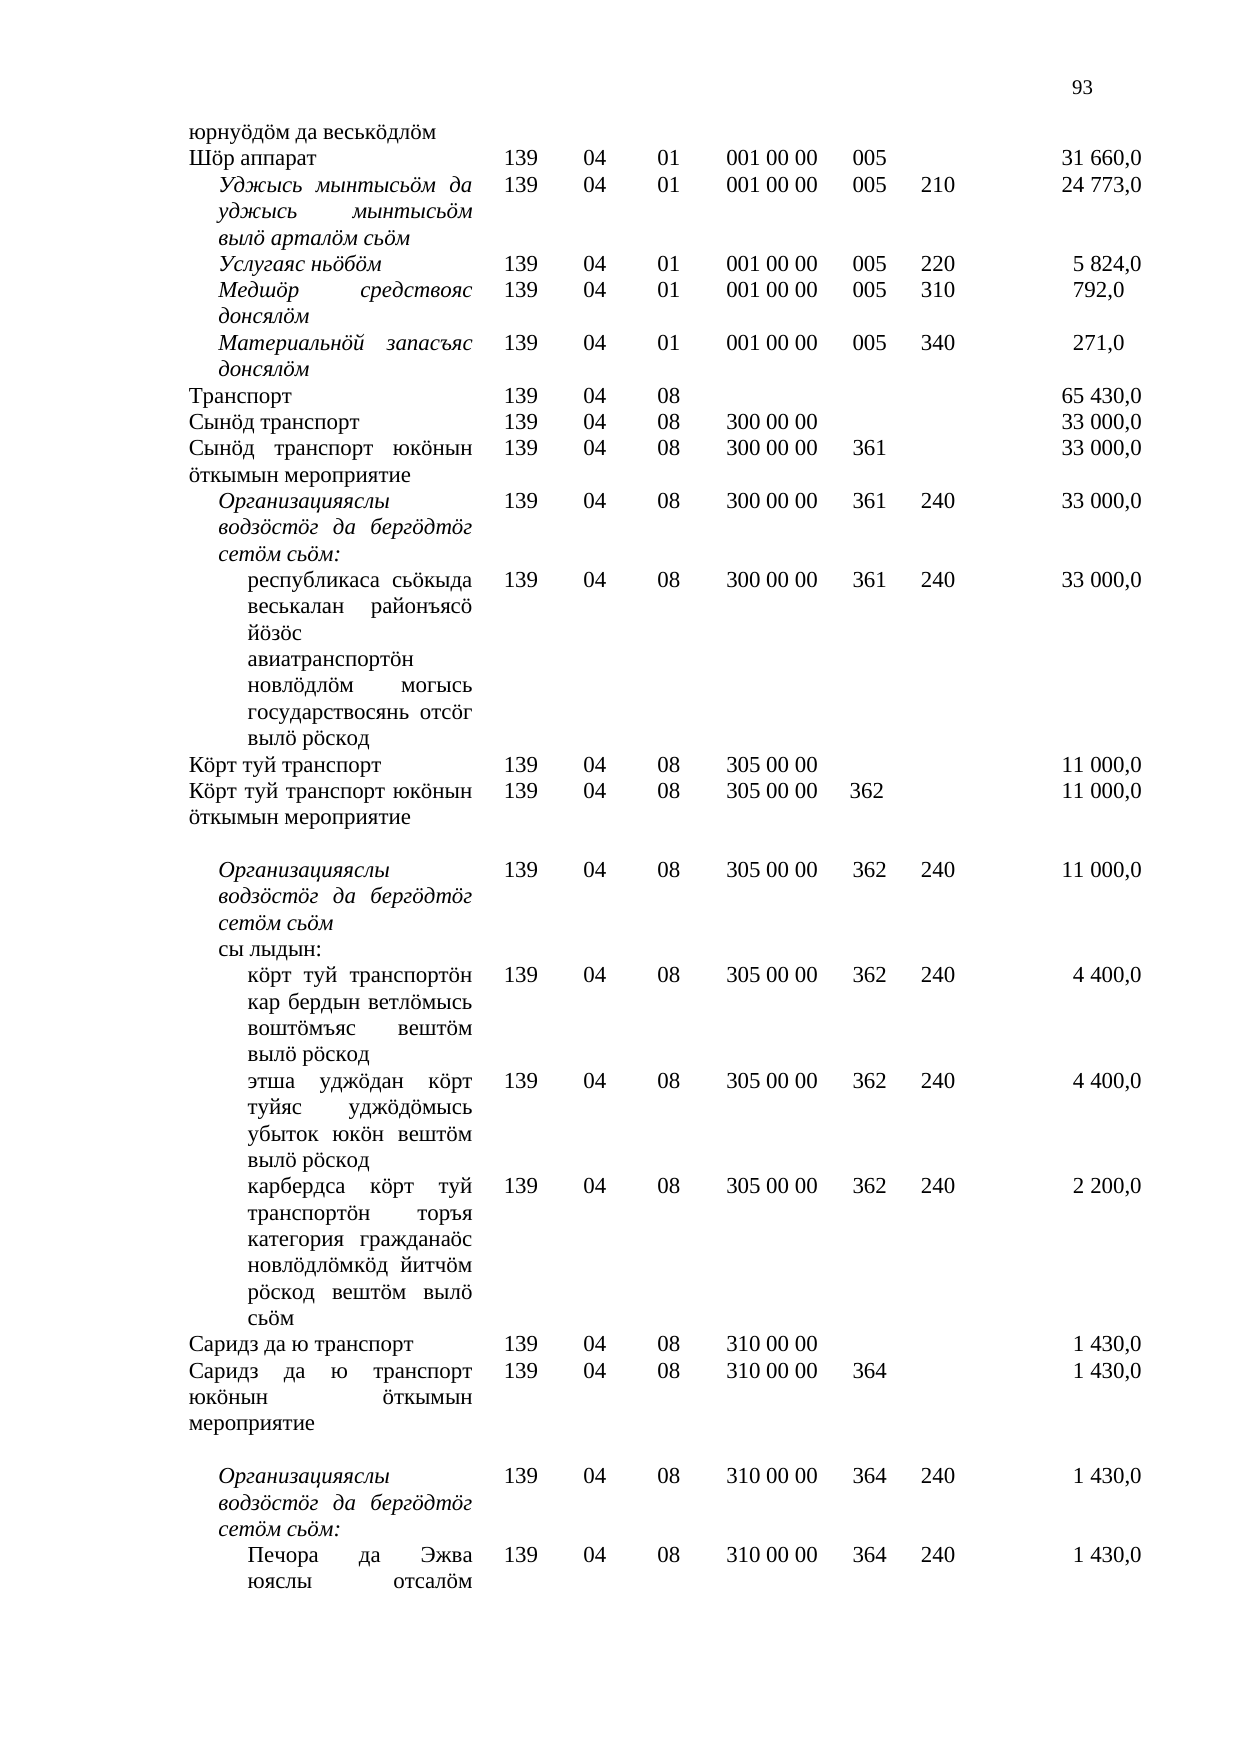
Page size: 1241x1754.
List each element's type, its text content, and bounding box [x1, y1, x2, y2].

table_cell 305 00 00 [705, 1172, 838, 1330]
table_cell 31 660,0 [975, 145, 1153, 171]
table_cell 001 00 00 [705, 145, 838, 171]
table_cell 139 [484, 145, 558, 171]
table_cell 364 [838, 1462, 901, 1541]
table_cell 005 [838, 171, 901, 250]
table_cell 1 430,0 [975, 1541, 1153, 1594]
table_cell [901, 777, 974, 856]
table_cell Кöрт туй транспорт [177, 751, 484, 777]
table_cell 139 [484, 1357, 558, 1462]
table_cell 04 [558, 276, 631, 329]
table_cell 362 [838, 777, 901, 856]
table_cell Транспорт [177, 382, 484, 408]
table_cell 340 [901, 329, 974, 382]
table_cell [975, 118, 1153, 144]
table_cell 139 [484, 408, 558, 434]
table_cell [901, 408, 974, 434]
table_cell Сынöд транспорт [177, 408, 484, 434]
table_cell 08 [631, 1541, 705, 1594]
table_cell 04 [558, 961, 631, 1067]
table_cell 362 [838, 856, 901, 935]
table_cell [558, 935, 631, 961]
table_cell 361 [838, 566, 901, 751]
table_cell 305 00 00 [705, 856, 838, 935]
table_cell 04 [558, 434, 631, 487]
table_cell 362 [838, 1172, 901, 1330]
table_cell [901, 751, 974, 777]
table_cell 04 [558, 856, 631, 935]
table_cell Организацияяслы водзöстöг да бергöдтöг сетöм сьöм [177, 856, 484, 935]
table_cell 08 [631, 751, 705, 777]
table_cell [975, 935, 1153, 961]
table_cell Сынöд транспорт юкöнын öткымын мероприятие [177, 434, 484, 487]
table_cell 04 [558, 408, 631, 434]
table_cell Саридз да ю транспорт юкöнын öткымын мероприятие [177, 1357, 484, 1462]
table_cell 04 [558, 1462, 631, 1541]
table_cell 33 000,0 [975, 566, 1153, 751]
table_cell 220 [901, 250, 974, 276]
table_cell [484, 935, 558, 961]
table_cell 300 00 00 [705, 434, 838, 487]
table_cell 04 [558, 487, 631, 566]
table_cell Материальнöй запасъяс донсялöм [177, 329, 484, 382]
table_cell 364 [838, 1541, 901, 1594]
table_cell 005 [838, 145, 901, 171]
table_cell [838, 382, 901, 408]
table_cell 4 400,0 [975, 961, 1153, 1067]
table_cell 08 [631, 961, 705, 1067]
table_cell 001 00 00 [705, 276, 838, 329]
table_cell [901, 434, 974, 487]
table_cell 1 430,0 [975, 1357, 1153, 1462]
table_cell [705, 382, 838, 408]
table_cell [901, 118, 974, 144]
table_cell [838, 408, 901, 434]
table_cell 04 [558, 145, 631, 171]
table_cell [838, 1330, 901, 1357]
table_cell [558, 118, 631, 144]
table_cell 362 [838, 961, 901, 1067]
table_cell 08 [631, 408, 705, 434]
table_cell 310 00 00 [705, 1330, 838, 1357]
table_cell 305 00 00 [705, 1067, 838, 1172]
table_cell [705, 935, 838, 961]
table_cell 04 [558, 1357, 631, 1462]
table_cell юрнуöдöм да веськöдлöм [177, 118, 484, 144]
table_cell 305 00 00 [705, 751, 838, 777]
table_cell 08 [631, 1330, 705, 1357]
table_cell 139 [484, 961, 558, 1067]
table_cell [901, 1357, 974, 1462]
table_cell 08 [631, 1067, 705, 1172]
table_cell 139 [484, 382, 558, 408]
table_cell 005 [838, 276, 901, 329]
table_cell 310 00 00 [705, 1462, 838, 1541]
table_cell 08 [631, 382, 705, 408]
table_cell 210 [901, 171, 974, 250]
table_cell [838, 751, 901, 777]
table_cell 5 824,0 [975, 250, 1153, 276]
table_cell Шöр аппарат [177, 145, 484, 171]
table_cell 139 [484, 1541, 558, 1594]
table_cell 04 [558, 382, 631, 408]
table_cell 08 [631, 1462, 705, 1541]
table_cell 1 430,0 [975, 1462, 1153, 1541]
table_cell 139 [484, 566, 558, 751]
table_cell 33 000,0 [975, 487, 1153, 566]
table_cell республикаса сьöкыда веськалан районъясö йöзöс авиатранспортöн новлöдлöм могысь государствосянь отсöг вылö рöскод [177, 566, 484, 751]
table_cell 04 [558, 1067, 631, 1172]
table_cell [901, 1330, 974, 1357]
table_cell 33 000,0 [975, 408, 1153, 434]
table_cell 11 000,0 [975, 856, 1153, 935]
table_cell 139 [484, 1330, 558, 1357]
table_cell 04 [558, 171, 631, 250]
table_cell [838, 118, 901, 144]
table_cell 139 [484, 171, 558, 250]
table_cell 04 [558, 329, 631, 382]
table_cell 04 [558, 566, 631, 751]
table_cell 08 [631, 777, 705, 856]
table_cell 01 [631, 276, 705, 329]
table_cell 001 00 00 [705, 329, 838, 382]
table_cell Организацияяслы водзöстöг да бергöдтöг сетöм сьöм: [177, 487, 484, 566]
table_cell 08 [631, 487, 705, 566]
table_cell этша уджöдан кöрт туйяс уджöдöмысь убыток юкöн вештöм вылö рöскод [177, 1067, 484, 1172]
table_cell 364 [838, 1357, 901, 1462]
table_cell 001 00 00 [705, 250, 838, 276]
table_cell 240 [901, 566, 974, 751]
table_cell 1 430,0 [975, 1330, 1153, 1357]
table_cell 005 [838, 329, 901, 382]
table_cell Услугаяс ньöбöм [177, 250, 484, 276]
table_cell 04 [558, 777, 631, 856]
table_cell 305 00 00 [705, 961, 838, 1067]
table_cell 139 [484, 1172, 558, 1330]
table_cell 139 [484, 751, 558, 777]
table_cell 01 [631, 171, 705, 250]
table_cell 240 [901, 1172, 974, 1330]
table_cell 04 [558, 1172, 631, 1330]
table_cell [838, 935, 901, 961]
table_cell 240 [901, 1462, 974, 1541]
table_cell 139 [484, 487, 558, 566]
table_cell 08 [631, 566, 705, 751]
table_cell 240 [901, 961, 974, 1067]
table_cell 139 [484, 1462, 558, 1541]
table_cell 310 [901, 276, 974, 329]
table_cell 305 00 00 [705, 777, 838, 856]
table_cell 139 [484, 250, 558, 276]
table_cell 240 [901, 856, 974, 935]
table_cell 4 400,0 [975, 1067, 1153, 1172]
table_cell 240 [901, 1541, 974, 1594]
table_cell 139 [484, 856, 558, 935]
table_cell [901, 935, 974, 961]
table_cell карбердса кöрт туй транспортöн торъя категория гражданаöс новлöдлöмкöд йитчöм рöскод вештöм вылö сьöм [177, 1172, 484, 1330]
table_cell 361 [838, 434, 901, 487]
table_cell Уджысь мынтысьöм да уджысь мынтысьöм вылö арталöм сьöм [177, 171, 484, 250]
table_cell 300 00 00 [705, 566, 838, 751]
table_cell 005 [838, 250, 901, 276]
table_cell Кöрт туй транспорт юкöнын öткымын мероприятие [177, 777, 484, 856]
table_cell 01 [631, 145, 705, 171]
table_cell 04 [558, 1541, 631, 1594]
table_cell 240 [901, 1067, 974, 1172]
table_cell 139 [484, 434, 558, 487]
table_cell 08 [631, 434, 705, 487]
table_cell 271,0 [975, 329, 1153, 382]
table_cell 2 200,0 [975, 1172, 1153, 1330]
table_cell 01 [631, 250, 705, 276]
table_cell [631, 935, 705, 961]
table_cell 310 00 00 [705, 1357, 838, 1462]
table_cell [901, 382, 974, 408]
table_cell 04 [558, 1330, 631, 1357]
table_cell кöрт туй транспортöн кар бердын ветлöмысь воштöмъяс вештöм вылö рöскод [177, 961, 484, 1067]
table_cell 139 [484, 329, 558, 382]
table_cell 361 [838, 487, 901, 566]
table_cell Печора да Эжва юяслы отсалöм [177, 1541, 484, 1594]
table_cell Саридз да ю транспорт [177, 1330, 484, 1357]
table_cell 33 000,0 [975, 434, 1153, 487]
table_cell 792,0 [975, 276, 1153, 329]
table_cell [631, 118, 705, 144]
table_cell 300 00 00 [705, 408, 838, 434]
table_cell 11 000,0 [975, 751, 1153, 777]
table_cell 08 [631, 1172, 705, 1330]
table_cell 04 [558, 751, 631, 777]
table_cell 139 [484, 1067, 558, 1172]
table_cell 139 [484, 276, 558, 329]
table_cell 300 00 00 [705, 487, 838, 566]
table_cell сы лыдын: [177, 935, 484, 961]
table_cell 65 430,0 [975, 382, 1153, 408]
table_cell [705, 118, 838, 144]
table_cell 001 00 00 [705, 171, 838, 250]
table_cell [484, 118, 558, 144]
table_cell 362 [838, 1067, 901, 1172]
table_cell [901, 145, 974, 171]
table_cell 01 [631, 329, 705, 382]
table_cell 240 [901, 487, 974, 566]
table_cell Организацияяслы водзöстöг да бергöдтöг сетöм сьöм: [177, 1462, 484, 1541]
table_cell 139 [484, 777, 558, 856]
table_cell 08 [631, 856, 705, 935]
table_cell 310 00 00 [705, 1541, 838, 1594]
table_cell 11 000,0 [975, 777, 1153, 856]
table_cell 08 [631, 1357, 705, 1462]
table_cell 24 773,0 [975, 171, 1153, 250]
table_cell Медшöр средствояс донсялöм [177, 276, 484, 329]
table_cell 04 [558, 250, 631, 276]
